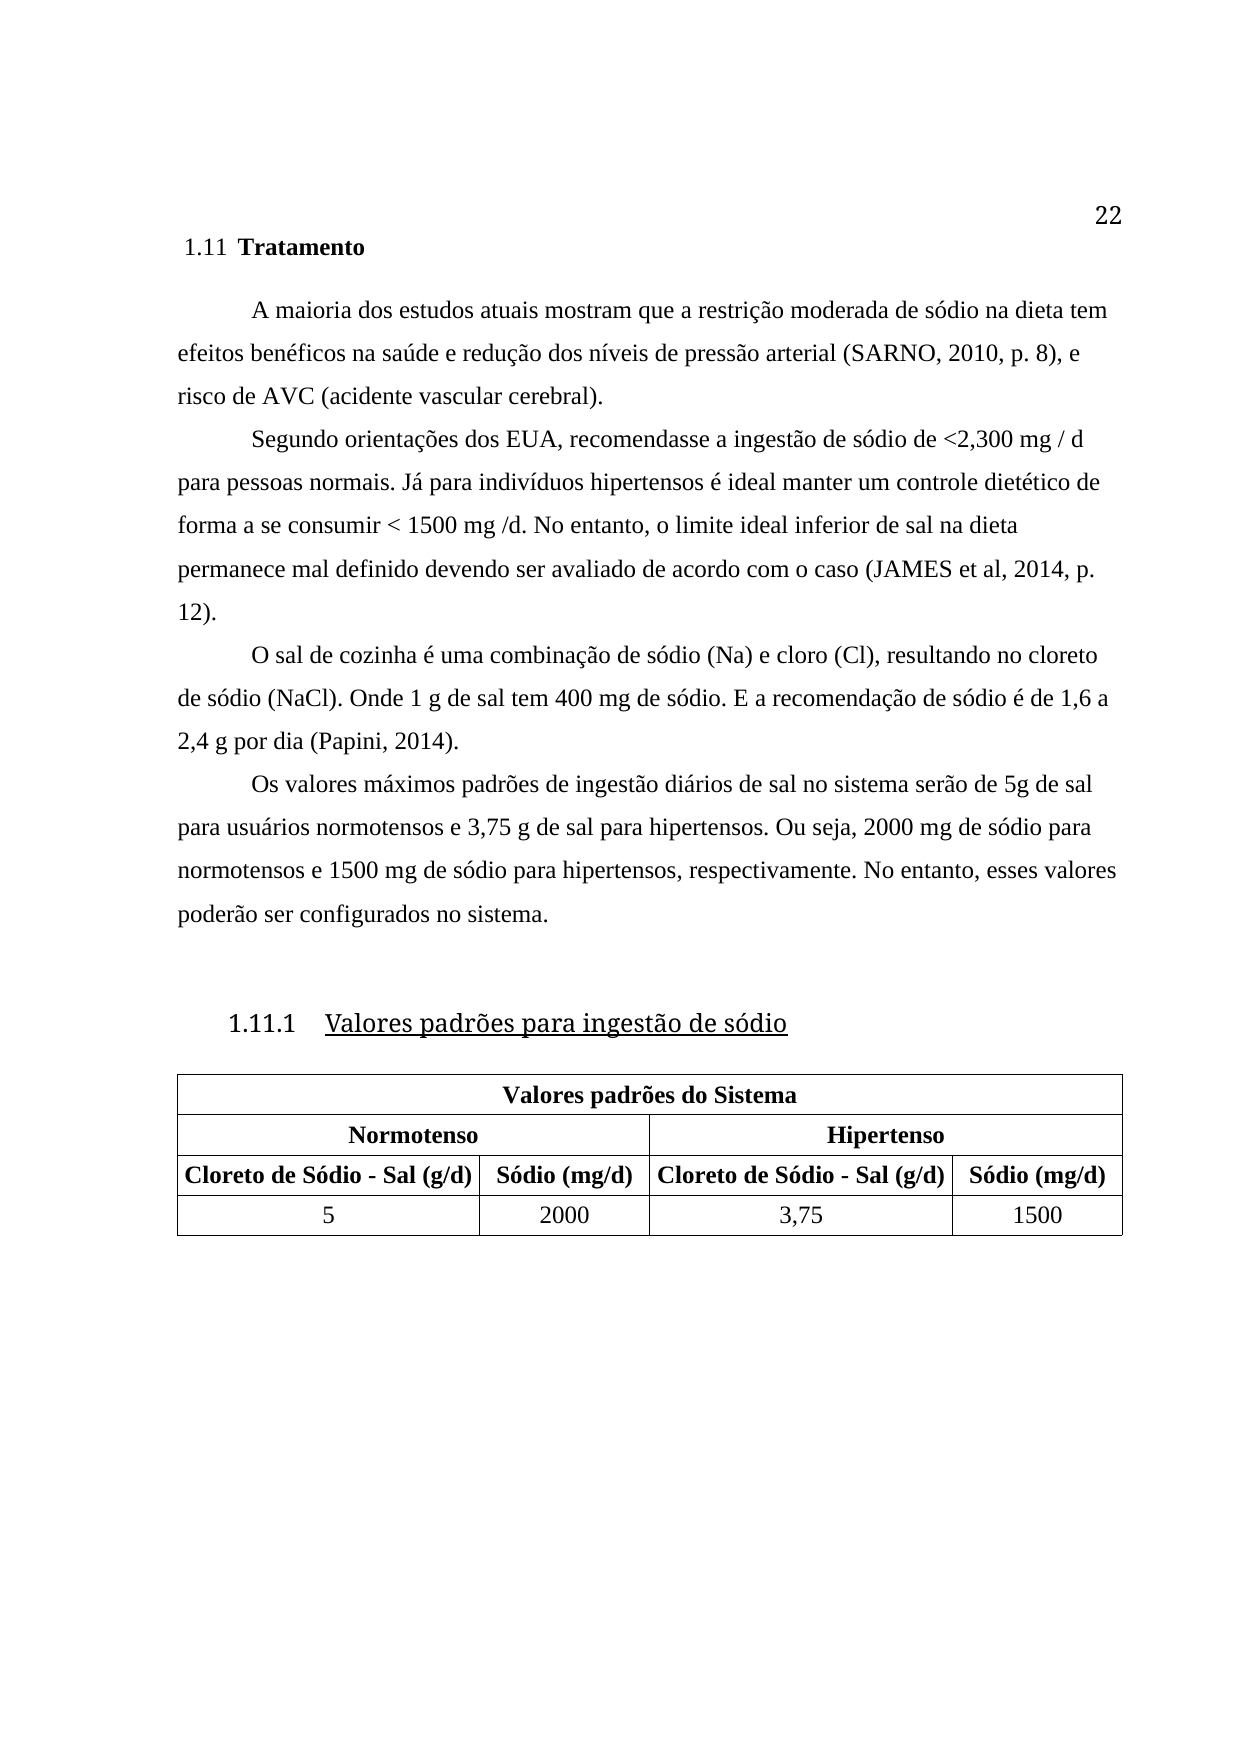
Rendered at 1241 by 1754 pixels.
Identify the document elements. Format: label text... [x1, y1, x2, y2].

table_cell 2000 [480, 1196, 649, 1235]
table_cell Hipertenso [650, 1115, 1122, 1154]
text Segundo orientações dos EUA, recomendasse a ingestão de sódio de <2,300 mg / d para pessoas normais. Já para indivíduos hipertensos é ideal manter um controle dietético de forma a se consumir < 1500 mg /d. No entanto, o limite ideal inferior de sal na dieta permanece mal definido devendo ser avaliado de acordo com o caso (JAMES et al, 2014, p. 12). [177, 424, 1122, 626]
table_cell Cloreto de Sódio - Sal (g/d) [178, 1156, 479, 1195]
text Os valores máximos padrões de ingestão diários de sal no sistema serão de 5g de sal para usuários normotensos e 3,75 g de sal para hipertensos. Ou seja, 2000 mg de sódio para normotensos e 1500 mg de sódio para hipertensos, respectivamente. No entanto, esses valores poderão ser configurados no sistema. [177, 769, 1122, 927]
table_cell Cloreto de Sódio - Sal (g/d) [650, 1156, 952, 1195]
table_cell 5 [178, 1196, 479, 1235]
subtitle Valores padrões para ingestão de sódio [222, 1006, 1122, 1040]
text O sal de cozinha é uma combinação de sódio (Na) e cloro (Cl), resultando no cloreto de sódio (NaCl). Onde 1 g de sal tem 400 mg de sódio. E a recomendação de sódio é de 1,6 a 2,4 g por dia (Papini, 2014). [177, 640, 1122, 755]
table_header Valores padrões do Sistema [178, 1075, 1122, 1114]
table_cell 3,75 [650, 1196, 952, 1235]
table_cell Normotenso [178, 1115, 649, 1154]
table_cell Sódio (mg/d) [953, 1156, 1122, 1195]
text A maioria dos estudos atuais mostram que a restrição moderada de sódio na dieta tem efeitos benéficos na saúde e redução dos níveis de pressão arterial (SARNO, 2010, p. 8), e risco de AVC (acidente vascular cerebral). [177, 295, 1122, 410]
subtitle Tratamento [177, 232, 1122, 261]
table_cell Sódio (mg/d) [480, 1156, 649, 1195]
table_cell 1500 [953, 1196, 1122, 1235]
